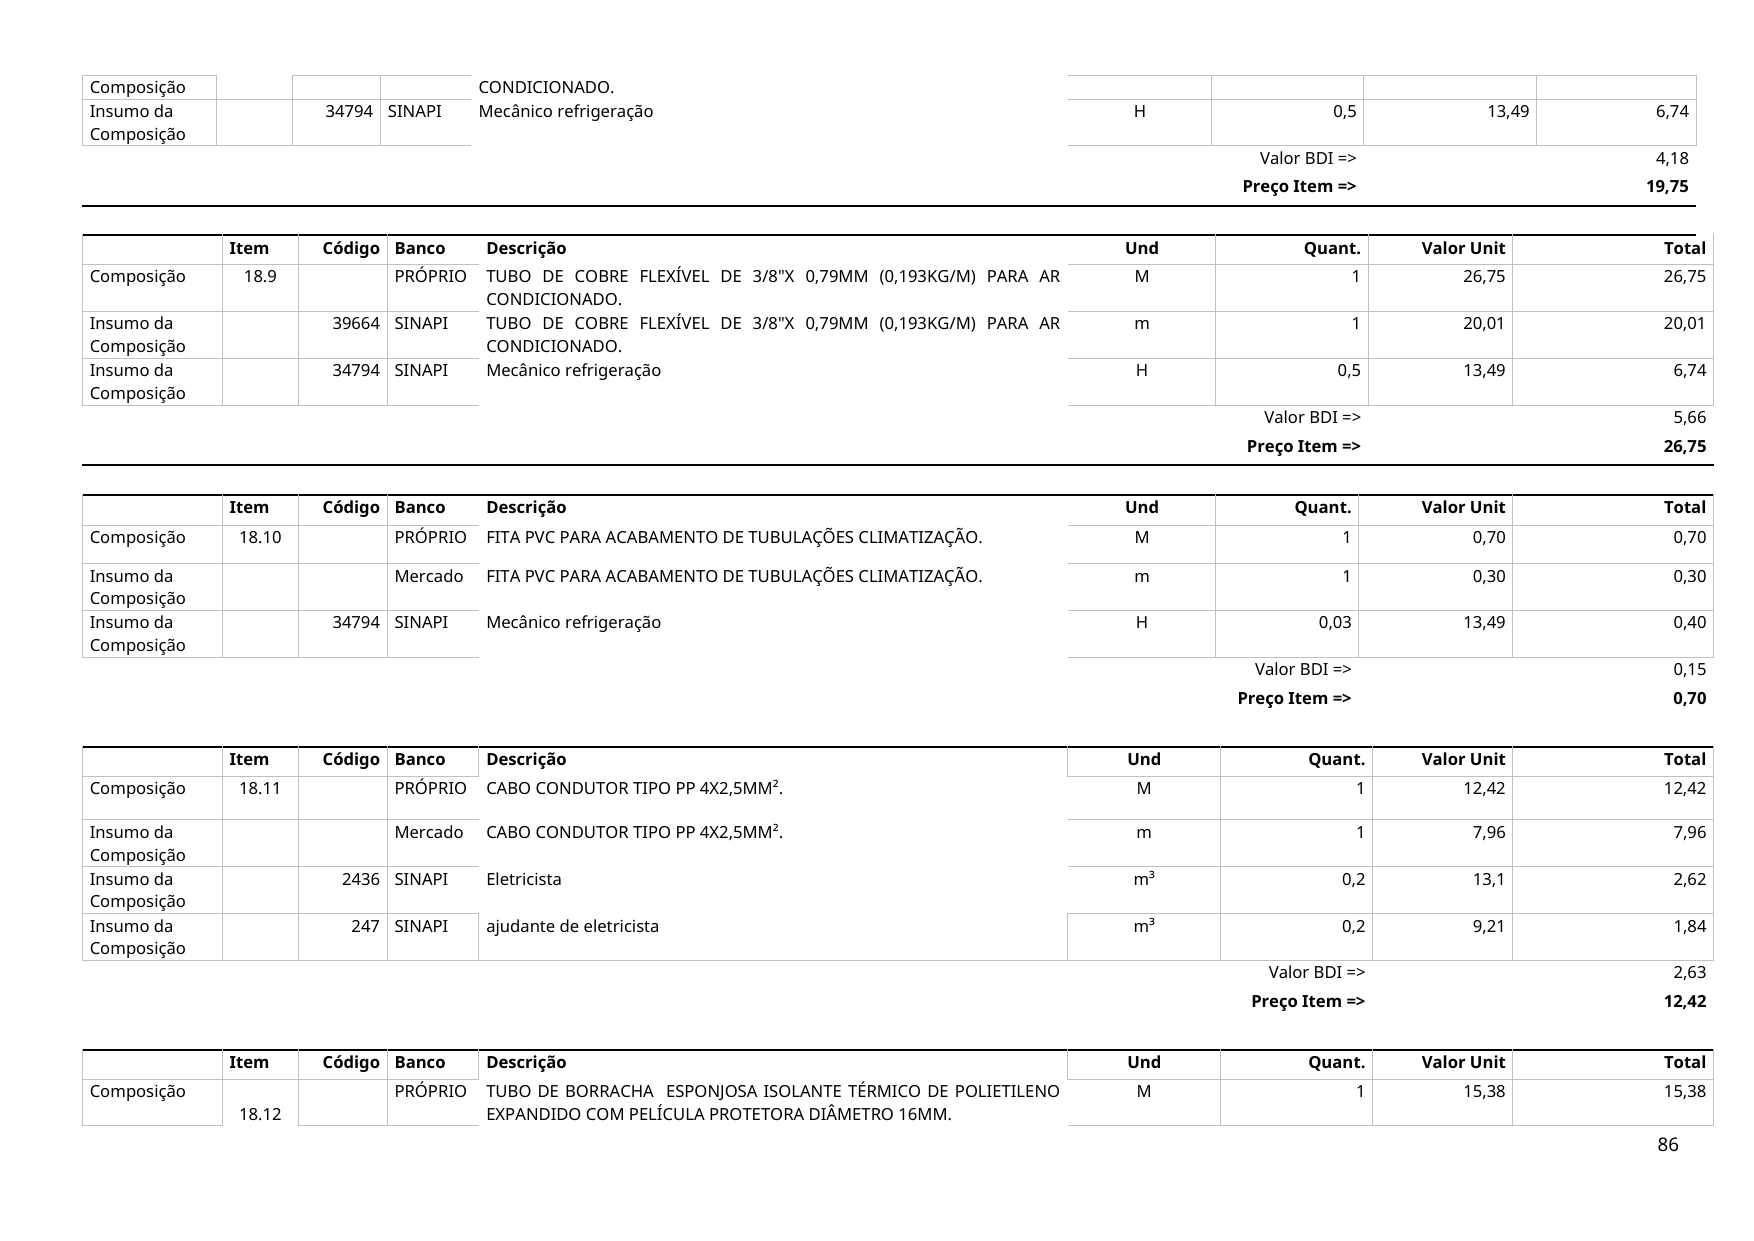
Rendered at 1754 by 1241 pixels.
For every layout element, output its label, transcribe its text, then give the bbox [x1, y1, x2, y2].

table_cell Banco [388, 1051, 478, 1079]
table_cell Valor BDI => [1211, 146, 1364, 175]
table_cell Quant. [1221, 748, 1372, 776]
table_cell Preço Item => [1216, 687, 1359, 716]
table_cell Composição [83, 76, 216, 99]
table_cell 247 [299, 914, 387, 960]
table_cell [1537, 76, 1696, 99]
table_cell 6,74 [1513, 359, 1713, 404]
table_cell Mecânico refrigeração [471, 99, 1068, 145]
table_cell [82, 434, 222, 464]
table_cell [83, 496, 222, 525]
table_cell [299, 777, 387, 819]
table_cell 1 [1216, 526, 1358, 563]
table_cell [223, 867, 298, 913]
table_cell Total [1513, 234, 1713, 264]
table_cell CONDICIONADO. [471, 75, 1068, 99]
table_cell [216, 175, 292, 204]
table_cell [298, 406, 387, 434]
table_cell [479, 405, 1068, 434]
table_cell Valor BDI => [1216, 658, 1359, 687]
table_cell [223, 820, 298, 866]
table_cell H [1068, 359, 1215, 404]
table_cell Preço Item => [1220, 990, 1373, 1019]
table_cell [1368, 434, 1513, 464]
table_cell [298, 658, 387, 687]
table_cell Quant. [1221, 1051, 1372, 1079]
table_cell Código [299, 748, 387, 776]
table_cell 13,49 [1364, 100, 1536, 145]
table_cell Item [223, 1051, 298, 1079]
table_cell 1 [1216, 265, 1368, 311]
table_cell Banco [388, 748, 478, 776]
table_cell [387, 658, 479, 687]
table_cell [83, 1051, 222, 1079]
table_cell [1364, 146, 1537, 175]
table_cell [1702, 99, 1713, 145]
table_cell Insumo da Composição [83, 867, 222, 913]
table_cell ajudante de eletricista [479, 913, 1067, 960]
table_cell Valor BDI => [1216, 406, 1368, 434]
table_cell 0,30 [1513, 564, 1713, 610]
table_cell [479, 434, 1068, 464]
table_cell Banco [388, 496, 479, 525]
table_cell [299, 564, 387, 610]
table_cell [1359, 687, 1513, 716]
table_cell [82, 990, 222, 1019]
table_cell [292, 146, 380, 175]
table_cell 7,96 [1513, 820, 1713, 866]
table_cell [299, 1080, 387, 1125]
table_cell PRÓPRIO [388, 265, 479, 311]
table_cell [387, 406, 479, 434]
table_cell [1702, 205, 1713, 234]
table_cell Descrição [479, 236, 1068, 264]
table_cell Item [223, 236, 298, 264]
table_cell SINAPI [388, 611, 479, 657]
table_cell [222, 434, 298, 464]
table_cell [1068, 146, 1211, 175]
table_cell [1068, 175, 1211, 204]
table_cell 2,63 [1513, 961, 1713, 990]
table_cell SINAPI [388, 914, 478, 960]
table_cell [222, 658, 298, 687]
table_cell 0,40 [1513, 611, 1713, 657]
table_cell [1068, 658, 1216, 687]
table_cell m³ [1068, 867, 1220, 913]
table_cell [380, 175, 471, 204]
table_cell [1212, 76, 1363, 99]
table_cell [387, 961, 479, 990]
table_cell Total [1513, 1051, 1713, 1079]
table_cell [1068, 961, 1220, 990]
table_cell [82, 207, 1696, 234]
table_cell Descrição [479, 1051, 1067, 1079]
table_cell Total [1513, 748, 1713, 776]
table_cell 39664 [299, 312, 387, 358]
table_cell FITA PVC PARA ACABAMENTO DE TUBULAÇÕES CLIMATIZAÇÃO. [479, 525, 1068, 563]
table_cell Quant. [1216, 496, 1358, 525]
table_cell [82, 658, 222, 687]
table_cell [82, 1019, 1713, 1049]
table_cell M [1068, 526, 1215, 563]
table_cell [217, 75, 292, 99]
table_cell Mecânico refrigeração [479, 358, 1068, 404]
table_cell 13,1 [1373, 867, 1512, 913]
table_cell Valor BDI => [1220, 961, 1373, 990]
table_cell SINAPI [388, 359, 479, 404]
table_cell [298, 990, 387, 1019]
table_cell Mercado [388, 564, 479, 610]
table_cell M [1068, 777, 1220, 819]
table_cell [387, 687, 479, 716]
table_cell m [1068, 312, 1215, 358]
table_cell 1 [1216, 564, 1358, 610]
table_cell 0,5 [1216, 359, 1368, 404]
table_cell TUBO DE BORRACHA ESPONJOSA ISOLANTE TÉRMICO DE POLIETILENO EXPANDIDO COM PELÍCULA PROTETORA DIÂMETRO 16MM. [479, 1079, 1068, 1125]
table_cell Mecânico refrigeração [479, 610, 1068, 657]
table_cell [299, 265, 387, 311]
table_cell Eletricista [479, 866, 1068, 913]
table_cell [293, 76, 380, 99]
table_cell [82, 687, 222, 716]
table_cell 34794 [299, 359, 387, 404]
table_cell 34794 [299, 611, 387, 657]
table_cell [223, 914, 298, 960]
table_cell [1696, 145, 1702, 175]
table_cell 12,42 [1373, 777, 1512, 819]
table_cell [222, 406, 298, 434]
table_cell 4,18 [1537, 146, 1696, 175]
table_cell SINAPI [388, 312, 479, 358]
table_cell [387, 990, 479, 1019]
table_cell Valor Unit [1373, 1051, 1512, 1079]
table_cell [1696, 205, 1702, 234]
table_cell H [1068, 611, 1215, 657]
table_cell [82, 175, 216, 204]
table_cell [1702, 175, 1713, 204]
table_cell 26,75 [1513, 434, 1713, 464]
table_cell [82, 146, 216, 175]
table_cell 2436 [299, 867, 387, 913]
table_cell Insumo da Composição [83, 100, 216, 145]
table_cell [1702, 75, 1713, 99]
table_cell Valor Unit [1359, 496, 1512, 525]
table_cell 18.9 [223, 265, 298, 311]
table_cell [298, 434, 387, 464]
table_cell m [1068, 820, 1220, 866]
table_cell 19,75 [1537, 175, 1696, 204]
table_cell [1373, 961, 1513, 990]
table_cell 0,70 [1359, 526, 1512, 563]
table_cell Insumo da Composição [83, 611, 222, 657]
table_cell Insumo da Composição [83, 564, 222, 610]
table_cell Item [223, 496, 298, 525]
table_cell [479, 687, 1068, 716]
table_cell [1373, 990, 1513, 1019]
table_cell Descrição [479, 496, 1068, 525]
table_cell 0,5 [1212, 100, 1363, 145]
table_cell 0,30 [1359, 564, 1512, 610]
table_cell [1702, 145, 1713, 175]
table_cell [1068, 434, 1216, 464]
table_cell M [1068, 265, 1215, 311]
table_cell 7,96 [1373, 820, 1512, 866]
table_cell SINAPI [388, 867, 479, 913]
table_cell Insumo da Composição [83, 820, 222, 866]
table_cell Insumo da Composição [83, 359, 222, 404]
table_cell Item [223, 748, 298, 776]
table_cell 0,2 [1221, 867, 1372, 913]
table_cell Composição [83, 1080, 222, 1125]
table_cell [380, 146, 471, 175]
table_cell H [1068, 100, 1211, 145]
table_cell m³ [1068, 914, 1220, 960]
table_cell Descrição [479, 748, 1067, 776]
table_cell [216, 146, 292, 175]
table_cell CABO CONDUTOR TIPO PP 4X2,5MM². [479, 819, 1068, 866]
table_cell Und [1068, 496, 1215, 525]
table_cell [1359, 658, 1513, 687]
table_cell [222, 687, 298, 716]
table_cell [82, 716, 1713, 746]
table_cell 0,70 [1513, 687, 1713, 716]
table_cell 13,49 [1359, 611, 1512, 657]
table_cell [292, 175, 380, 204]
table_cell Und [1068, 236, 1215, 264]
table_cell PRÓPRIO [388, 1080, 479, 1125]
table_cell [217, 100, 292, 145]
table_cell Composição [83, 265, 222, 311]
table_cell [387, 434, 479, 464]
table_cell [299, 820, 387, 866]
table_cell [1696, 175, 1702, 204]
table_cell Insumo da Composição [83, 914, 222, 960]
table_cell [471, 175, 1068, 204]
table_cell [1697, 99, 1702, 145]
table_cell SINAPI [381, 100, 471, 145]
table_cell Valor Unit [1369, 236, 1512, 264]
table_cell [82, 466, 1713, 494]
table_cell Código [299, 496, 387, 525]
table_cell Mercado [388, 820, 479, 866]
table_cell [83, 236, 222, 264]
table_cell 1 [1221, 1080, 1372, 1125]
table_cell 5,66 [1513, 406, 1713, 434]
table_cell PRÓPRIO [388, 777, 479, 819]
table_cell Und [1068, 1051, 1220, 1079]
table_cell [82, 406, 222, 434]
table_cell [471, 145, 1068, 175]
table_cell Preço Item => [1211, 175, 1364, 204]
table_cell 12,42 [1513, 990, 1713, 1019]
table_cell 26,75 [1513, 265, 1713, 311]
table_cell FITA PVC PARA ACABAMENTO DE TUBULAÇÕES CLIMATIZAÇÃO. [479, 563, 1068, 610]
table_cell TUBO DE COBRE FLEXÍVEL DE 3/8"X 0,79MM (0,193KG/M) PARA AR CONDICIONADO. [479, 311, 1068, 358]
table_cell [298, 961, 387, 990]
table_cell [479, 657, 1068, 687]
table_cell 18.12 [223, 1080, 298, 1125]
table_cell Quant. [1216, 236, 1368, 264]
table_cell 0,2 [1221, 914, 1372, 960]
table_cell 13,49 [1369, 359, 1512, 404]
table_cell m [1068, 564, 1215, 610]
table_cell Preço Item => [1216, 434, 1368, 464]
table_cell 0,70 [1513, 526, 1713, 563]
table_cell PRÓPRIO [388, 526, 479, 563]
table_cell [1368, 406, 1513, 434]
table_cell [223, 611, 298, 657]
table_cell 9,21 [1373, 914, 1512, 960]
table_cell Código [299, 236, 387, 264]
table_cell [223, 564, 298, 610]
table_cell 15,38 [1513, 1080, 1713, 1125]
table_cell [1068, 76, 1211, 99]
table_cell 18.11 [223, 777, 298, 819]
table_cell 6,74 [1537, 100, 1696, 145]
table_cell 18.10 [223, 526, 298, 563]
table_cell Und [1068, 748, 1220, 776]
table_cell 1 [1221, 777, 1372, 819]
table_cell [479, 990, 1068, 1019]
table_cell [222, 961, 298, 990]
table_cell Composição [83, 526, 222, 563]
table_cell 1 [1221, 820, 1372, 866]
table_cell [381, 76, 471, 99]
table_cell [1364, 76, 1536, 99]
table_cell [82, 961, 222, 990]
table_cell Banco [388, 236, 479, 264]
table_cell [223, 312, 298, 358]
table_cell Total [1513, 496, 1713, 525]
table_cell [83, 748, 222, 776]
table_cell Insumo da Composição [83, 312, 222, 358]
table_cell CABO CONDUTOR TIPO PP 4X2,5MM². [479, 776, 1068, 819]
table_cell [222, 990, 298, 1019]
table_cell [1068, 406, 1216, 434]
table_cell Composição [83, 777, 222, 819]
table_cell M [1068, 1080, 1220, 1125]
table_cell 20,01 [1513, 312, 1713, 358]
table_cell Código [299, 1051, 387, 1079]
table_cell [299, 526, 387, 563]
table_cell [223, 359, 298, 404]
table_cell 0,15 [1513, 658, 1713, 687]
table_cell TUBO DE COBRE FLEXÍVEL DE 3/8"X 0,79MM (0,193KG/M) PARA AR CONDICIONADO. [479, 264, 1068, 311]
table_cell [1697, 75, 1702, 99]
table_cell 20,01 [1369, 312, 1512, 358]
table_cell [1068, 687, 1216, 716]
table_cell [298, 687, 387, 716]
table_cell 26,75 [1369, 265, 1512, 311]
table_cell [479, 961, 1068, 990]
table_cell 0,03 [1216, 611, 1358, 657]
table_cell 2,62 [1513, 867, 1713, 913]
table_cell Valor Unit [1373, 748, 1512, 776]
table_cell 1,84 [1513, 914, 1713, 960]
table_cell 15,38 [1373, 1080, 1512, 1125]
table_cell [1364, 175, 1537, 204]
table_cell [1068, 990, 1220, 1019]
table_cell 1 [1216, 312, 1368, 358]
table_cell 12,42 [1513, 777, 1713, 819]
table_cell 34794 [293, 100, 380, 145]
